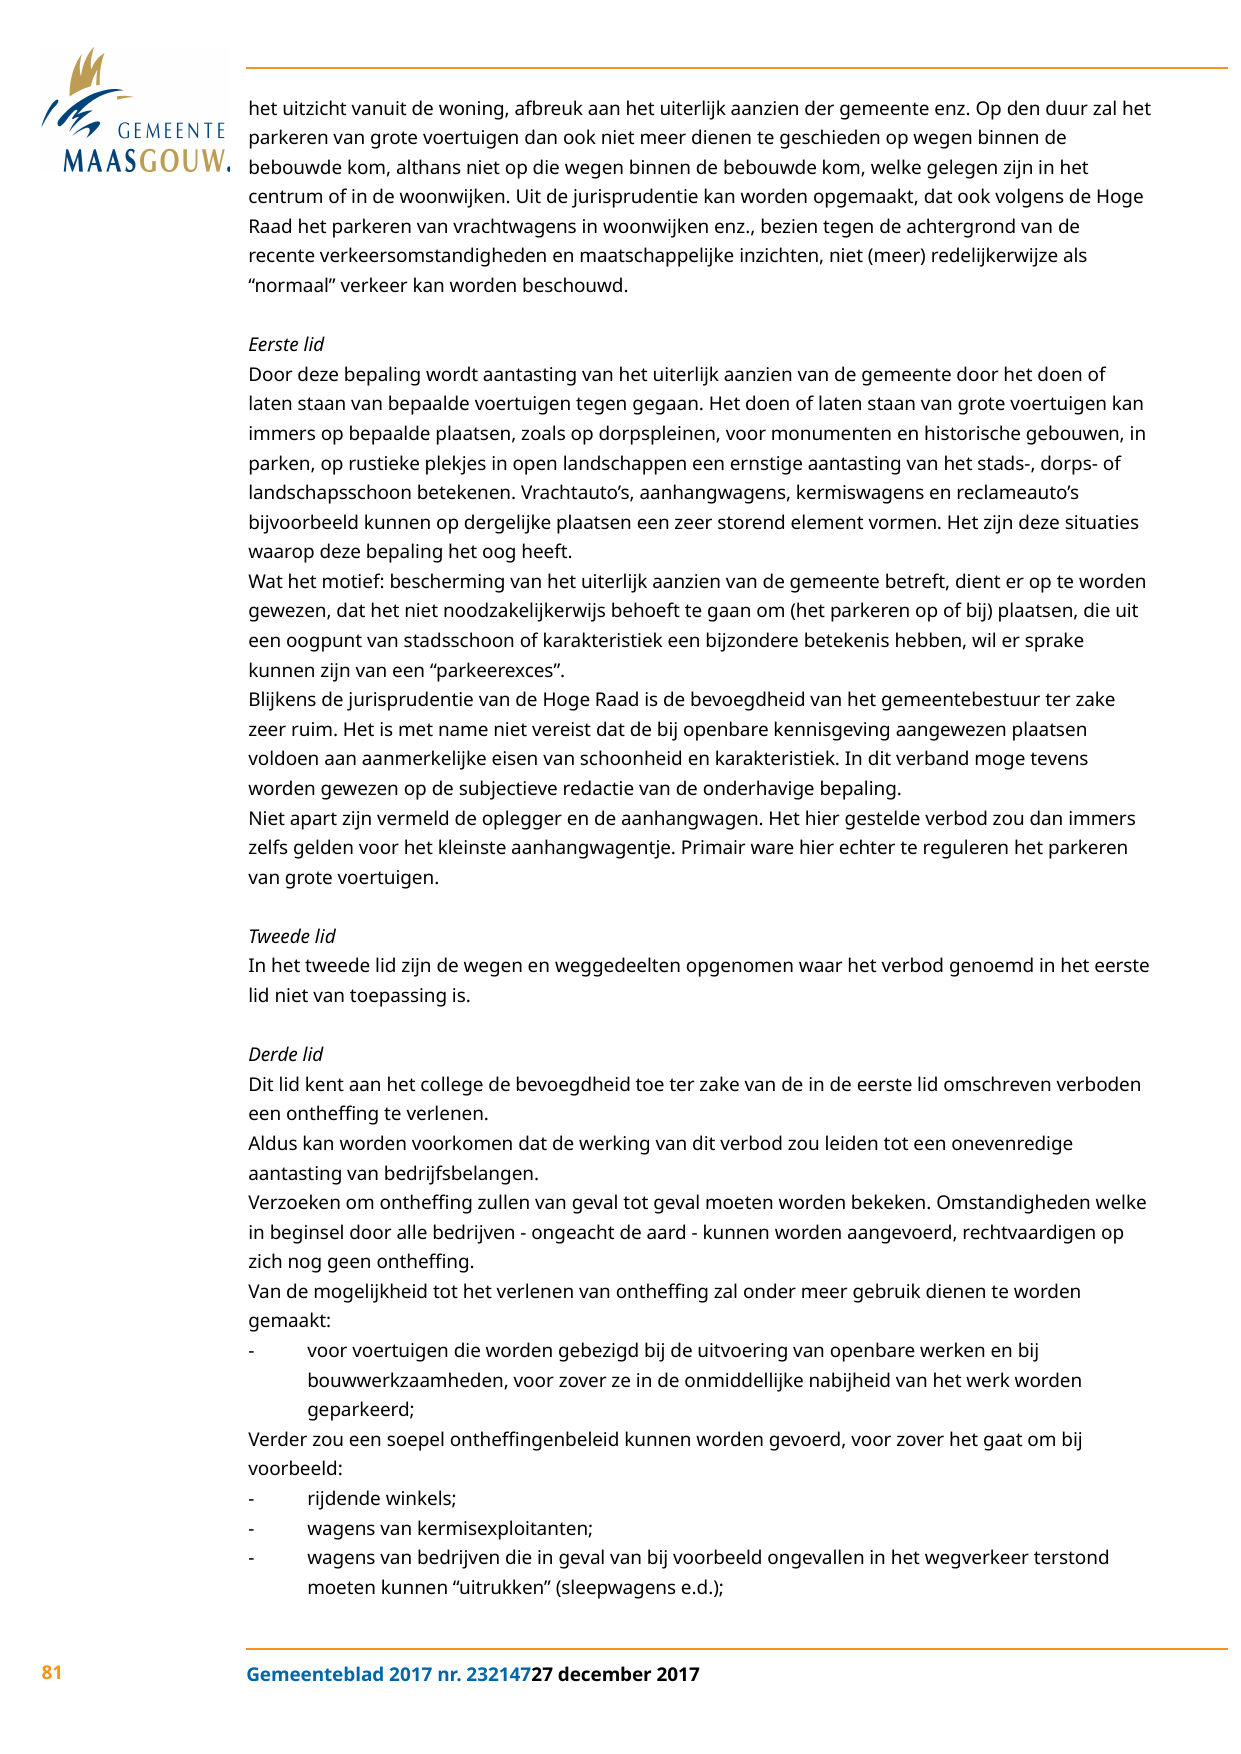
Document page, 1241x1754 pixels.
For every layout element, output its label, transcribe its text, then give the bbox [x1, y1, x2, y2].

text het uitzicht vanuit de woning, afbreuk aan het uiterlijk aanzien der gemeente enz. Op den duur zal het parkeren van grote voertuigen dan ook niet meer dienen te geschieden op wegen binnen de bebouwde kom, althans niet op die wegen binnen de bebouwde kom, welke gelegen zijn in het centrum of in de woonwijken. Uit de jurisprudentie kan worden opgemaakt, dat ook volgens de Hoge Raad het parkeren van vrachtwagens in woonwijken enz., bezien tegen de achtergrond van de recente verkeersomstandigheden en maatschappelijke inzichten, niet (meer) redelijkerwijze als “normaal” verkeer kan worden beschouwd. [248, 95, 1152, 298]
list voor voertuigen die worden gebezigd bij de uitvoering van openbare werken en bij bouwwerkzaamheden, voor zover ze in de onmiddellijke nabijheid van het werk worden geparkeerd; [248, 1337, 1152, 1422]
text Blijkens de jurisprudentie van de Hoge Raad is de bevoegdheid van het gemeentebestuur ter zake zeer ruim. Het is met name niet vereist dat de bij openbare kennisgeving aangewezen plaatsen voldoen aan aanmerkelijke eisen van schoonheid en karakteristiek. In dit verband moge tevens worden gewezen op de subjectieve redactie van de onderhavige bepaling. [248, 686, 1152, 801]
text Verder zou een soepel ontheffingenbeleid kunnen worden gevoerd, voor zover het gaat om bij voorbeeld: [248, 1426, 1152, 1481]
list wagens van kermisexploitanten; [248, 1515, 1152, 1541]
text Van de mogelijkheid tot het verlenen van ontheffing zal onder meer gebruik dienen te worden gemaakt: [248, 1278, 1152, 1333]
text Tweede lid [248, 923, 1152, 949]
text Niet apart zijn vermeld de oplegger en de aanhangwagen. Het hier gestelde verbod zou dan immers zelfs gelden voor het kleinste aanhangwagentje. Primair ware hier echter te reguleren het parkeren van grote voertuigen. [248, 805, 1152, 890]
list wagens van bedrijven die in geval van bij voorbeeld ongevallen in het wegverkeer terstond moeten kunnen “uitrukken” (sleepwagens e.d.); [248, 1544, 1152, 1600]
text Wat het motief: bescherming van het uiterlijk aanzien van de gemeente betreft, dient er op te worden gewezen, dat het niet noodzakelijkerwijs behoeft te gaan om (het parkeren op of bij) plaatsen, die uit een oogpunt van stadsschoon of karakteristiek een bijzondere betekenis hebben, wil er sprake kunnen zijn van een “parkeerexces”. [248, 568, 1152, 683]
text Verzoeken om ontheffing zullen van geval tot geval moeten worden bekeken. Omstandigheden welke in beginsel door alle bedrijven - ongeacht de aard - kunnen worden aangevoerd, rechtvaardigen op zich nog geen ontheffing. [248, 1189, 1152, 1274]
text Dit lid kent aan het college de bevoegdheid toe ter zake van de in de eerste lid omschreven verboden een ontheffing te verlenen. [248, 1071, 1152, 1126]
text Aldus kan worden voorkomen dat de werking van dit verbod zou leiden tot een onevenredige aantasting van bedrijfsbelangen. [248, 1130, 1152, 1186]
text In het tweede lid zijn de wegen en weggedeelten opgenomen waar het verbod genoemd in het eerste lid niet van toepassing is. [248, 953, 1152, 1008]
text Derde lid [248, 1041, 1152, 1067]
list rijdende winkels; [248, 1485, 1152, 1511]
picture [41, 47, 231, 172]
text Eerste lid [248, 331, 1152, 357]
text Door deze bepaling wordt aantasting van het uiterlijk aanzien van de gemeente door het doen of laten staan van bepaalde voertuigen tegen gegaan. Het doen of laten staan van grote voertuigen kan immers op bepaalde plaatsen, zoals op dorpspleinen, voor monumenten en historische gebouwen, in parken, op rustieke plekjes in open landschappen een ernstige aantasting van het stads-, dorps- of landschapsschoon betekenen. Vrachtauto’s, aanhangwagens, kermiswagens en reclameauto’s bijvoorbeeld kunnen op dergelijke plaatsen een zeer storend element vormen. Het zijn deze situaties waarop deze bepaling het oog heeft. [248, 361, 1152, 564]
